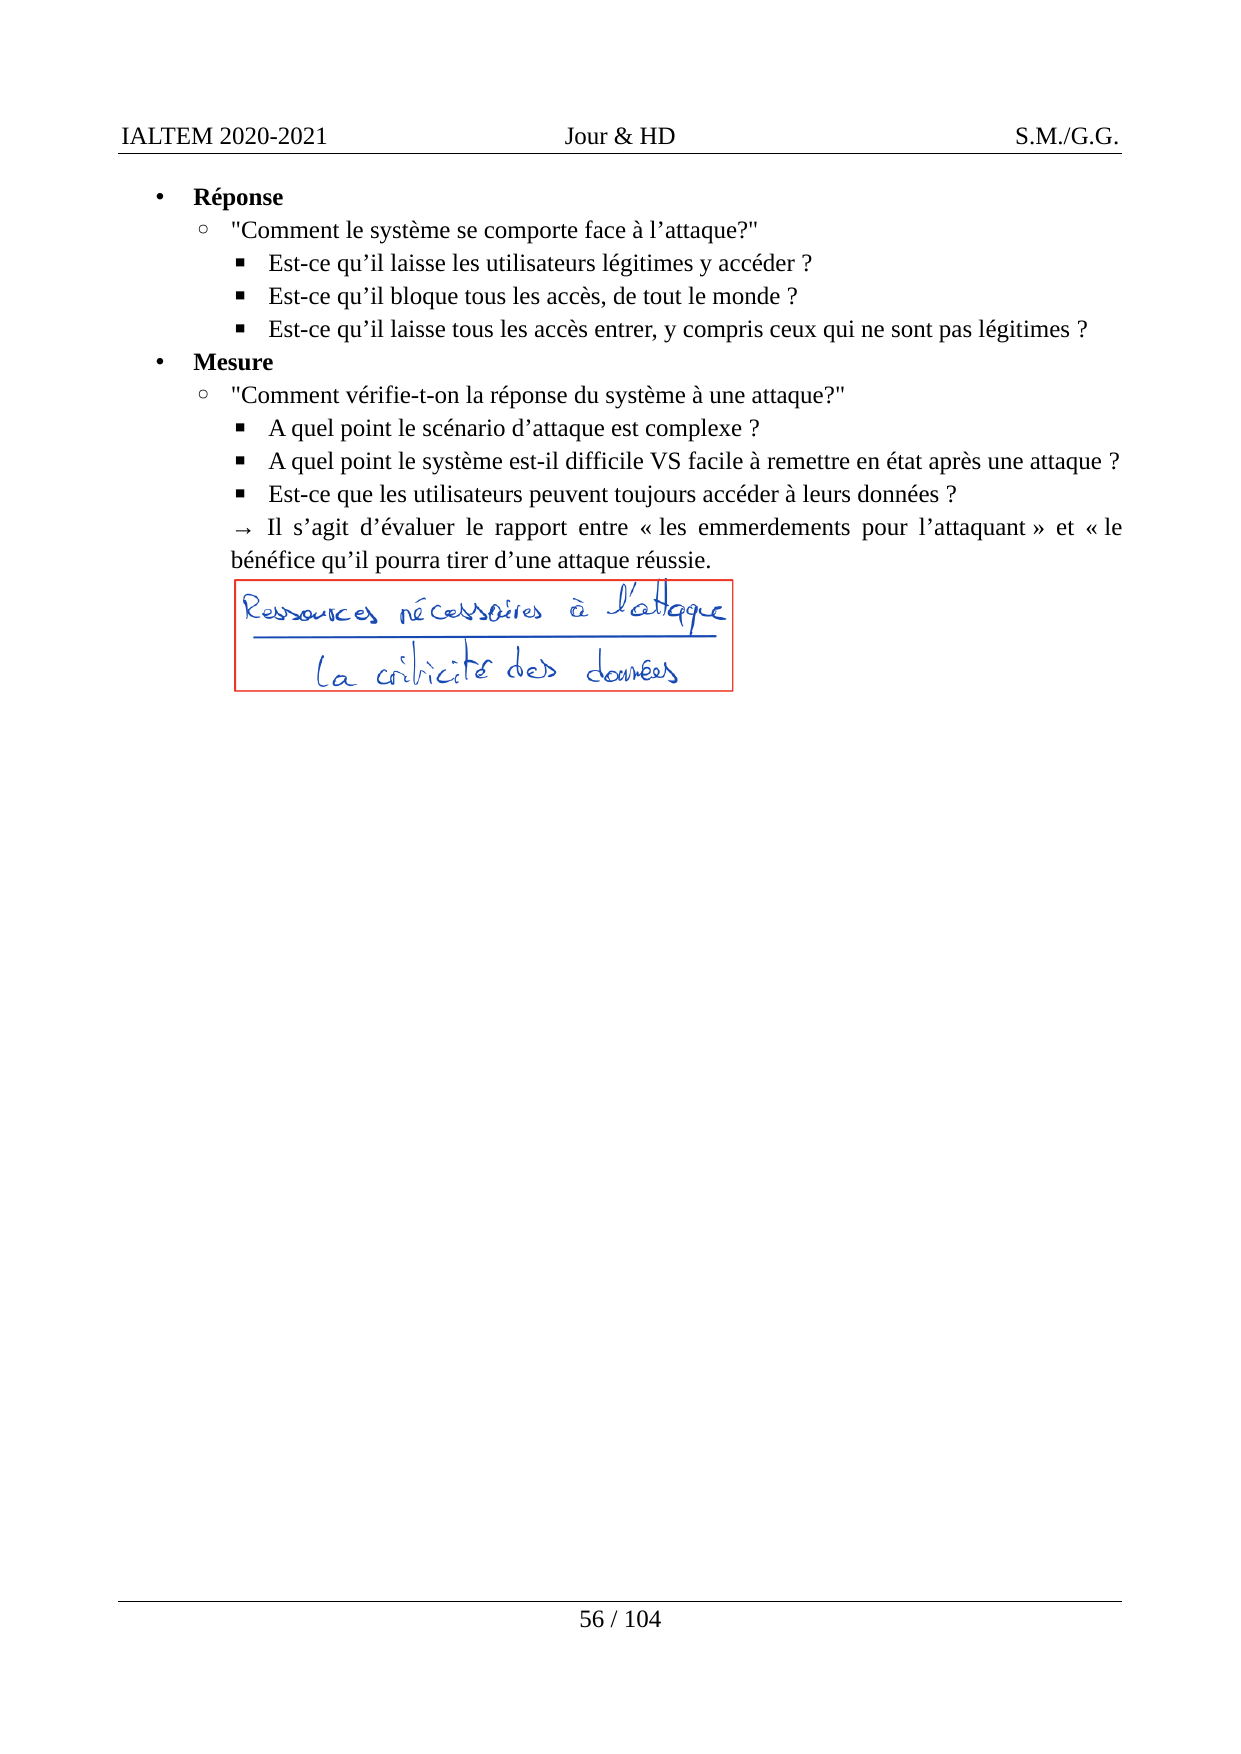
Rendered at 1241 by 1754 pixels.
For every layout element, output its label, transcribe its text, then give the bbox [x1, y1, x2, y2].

list Est-ce que les utilisateurs peuvent toujours accéder à leurs données ? [231, 479, 1122, 508]
list Est-ce qu’il bloque tous les accès, de tout le monde ? [231, 281, 1122, 310]
list Est-ce qu’il laisse les utilisateurs légitimes y accéder ? [231, 248, 1122, 277]
list Est-ce qu’il laisse tous les accès entrer, y compris ceux qui ne sont pas légitimes ? [231, 314, 1122, 343]
list Réponse [156, 182, 1122, 211]
picture [230, 578, 735, 695]
list Mesure [156, 347, 1122, 376]
list A quel point le scénario d’attaque est complexe ? [231, 413, 1122, 442]
list A quel point le système est-il difficile VS facile à remettre en état après une attaque ? [231, 446, 1122, 475]
list → Il s’agit d’évaluer le rapport entre « les emmerdements pour l’attaquant » et « le bénéfice qu’il pourra tirer d’une attaque réussie. [193, 512, 1122, 574]
list "Comment le système se comporte face à l’attaque?" [193, 215, 1122, 244]
list "Comment vérifie-t-on la réponse du système à une attaque?" [193, 380, 1122, 409]
